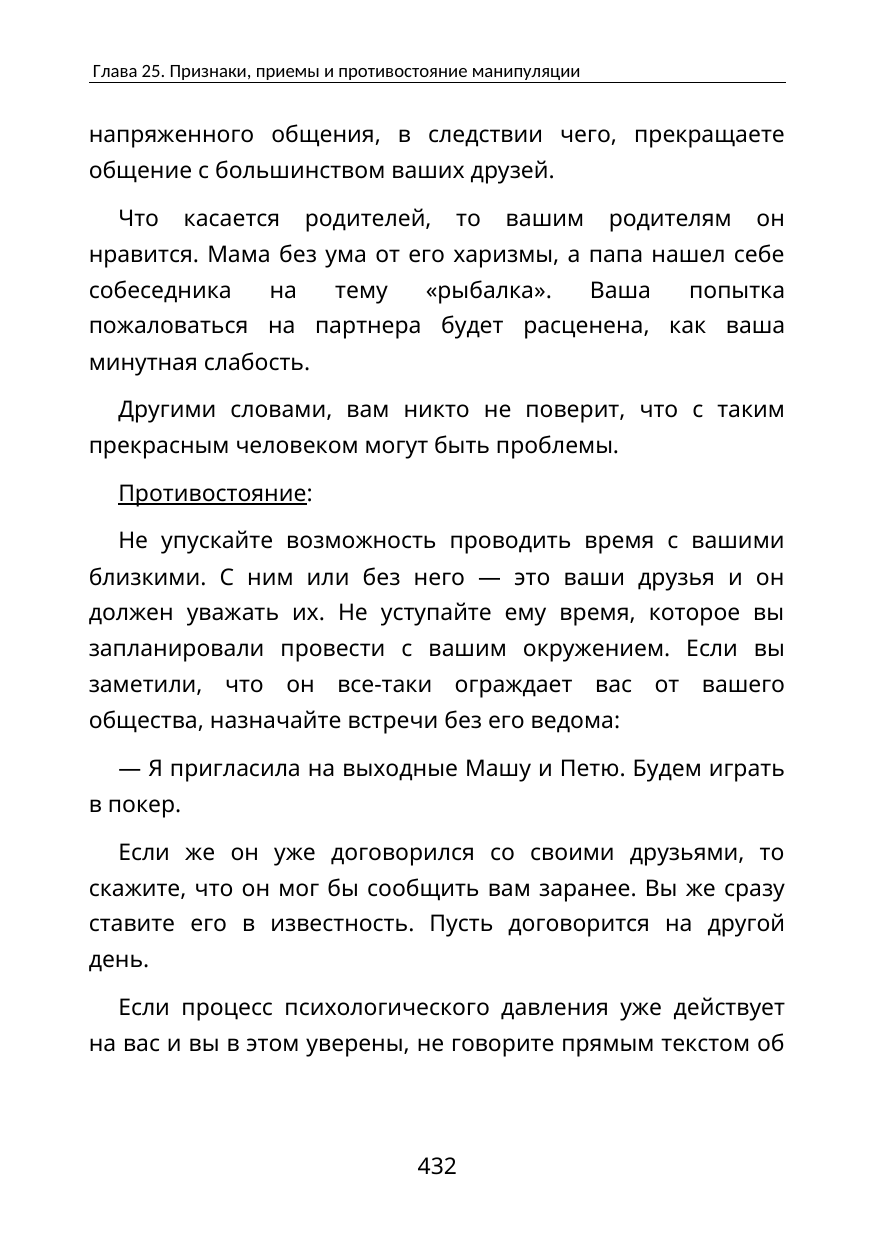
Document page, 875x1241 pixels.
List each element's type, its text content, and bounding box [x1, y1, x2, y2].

text Если процесс психологического давления уже действует на вас и вы в этом уверены, не говорите прямым текстом об [88, 991, 786, 1058]
text — Я пригласила на выходные Машу и Петю. Будем играть в покер. [88, 752, 786, 819]
text напряженного общения, в следствии чего, прекращаете общение с большинством ваших друзей. [88, 118, 786, 185]
text Если же он уже договорился со своими друзьями, то скажите, что он мог бы сообщить вам заранее. Вы же сразу ставите его в известность. Пусть договорится на другой день. [88, 836, 786, 974]
text Противостояние: [88, 477, 786, 508]
text Что касается родителей, то вашим родителям он нравится. Мама без ума от его харизмы, а папа нашел себе собеседника на тему «рыбалка». Ваша попытка пожаловаться на партнера будет расценена, как ваша минутная слабость. [88, 202, 786, 377]
text Другими словами, вам никто не поверит, что с таким прекрасным человеком могут быть проблемы. [88, 393, 786, 460]
text Не упускайте возможность проводить время с вашими близкими. С ним или без него — это ваши друзья и он должен уважать их. Не уступайте ему время, которое вы запланировали провести с вашим окружением. Если вы заметили, что он все-таки ограждает вас от вашего общества, назначайте встречи без его ведома: [88, 524, 786, 735]
